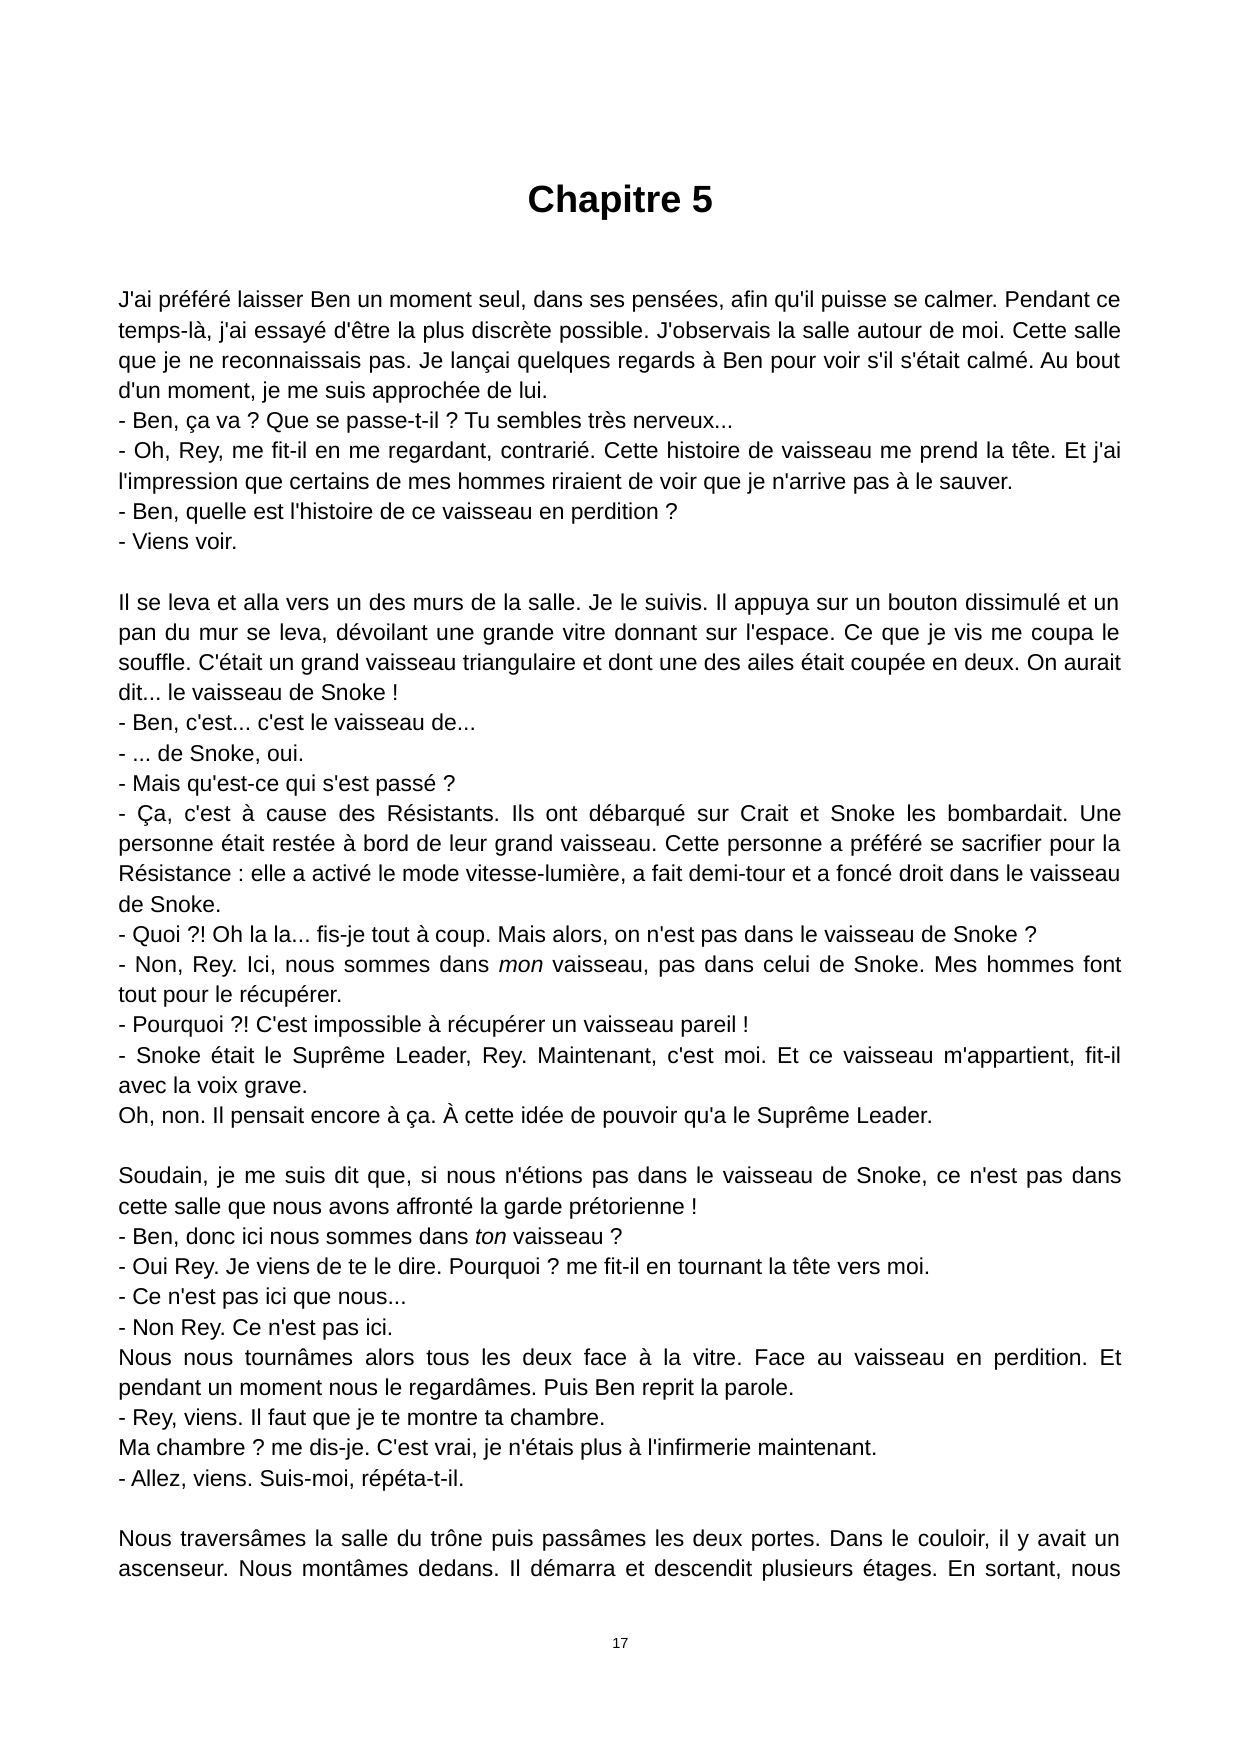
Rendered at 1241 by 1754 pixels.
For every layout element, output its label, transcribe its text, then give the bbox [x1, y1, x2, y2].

text - Ben, c'est... c'est le vaisseau de... [118, 709, 1122, 736]
text - Quoi ?! Oh la la... fis-je tout à coup. Mais alors, on n'est pas dans le vaisseau de Snoke ? [118, 921, 1122, 947]
text Soudain, je me suis dit que, si nous n'étions pas dans le vaisseau de Snoke, ce n'est pas dans cette salle que nous avons affronté la garde prétorienne ! [118, 1162, 1122, 1219]
text - Viens voir. [118, 528, 1122, 554]
text - Oh, Rey, me fit-il en me regardant, contrarié. Cette histoire de vaisseau me prend la tête. Et j'ai l'impression que certains de mes hommes riraient de voir que je n'arrive pas à le sauver. [118, 437, 1122, 494]
text - Ben, donc ici nous sommes dans ton vaisseau ? [118, 1223, 1122, 1249]
text Nous traversâmes la salle du trône puis passâmes les deux portes. Dans le couloir, il y avait un ascenseur. Nous montâmes dedans. Il démarra et descendit plusieurs étages. En sortant, nous [118, 1525, 1122, 1581]
text - Allez, viens. Suis-moi, répéta-t-il. [118, 1464, 1122, 1491]
text - Pourquoi ?! C'est impossible à récupérer un vaisseau pareil ! [118, 1011, 1122, 1038]
text - Ça, c'est à cause des Résistants. Ils ont débarqué sur Crait et Snoke les bombardait. Une personne était restée à bord de leur grand vaisseau. Cette personne a préféré se sacrifier pour la Résistance : elle a activé le mode vitesse-lumière, a fait demi-tour et a foncé droit dans le vaisseau de Snoke. [118, 800, 1122, 917]
text Nous nous tournâmes alors tous les deux face à la vitre. Face au vaisseau en perdition. Et pendant un moment nous le regardâmes. Puis Ben reprit la parole. [118, 1344, 1122, 1400]
text Oh, non. Il pensait encore à ça. À cette idée de pouvoir qu'a le Suprême Leader. [118, 1102, 1122, 1128]
text Ma chambre ? me dis-je. C'est vrai, je n'étais plus à l'infirmerie maintenant. [118, 1434, 1122, 1461]
text - Rey, viens. Il faut que je te montre ta chambre. [118, 1404, 1122, 1430]
text - Mais qu'est-ce qui s'est passé ? [118, 770, 1122, 796]
text - Oui Rey. Je viens de te le dire. Pourquoi ? me fit-il en tournant la tête vers moi. [118, 1253, 1122, 1279]
text - Non Rey. Ce n'est pas ici. [118, 1313, 1122, 1340]
text - Snoke était le Suprême Leader, Rey. Maintenant, c'est moi. Et ce vaisseau m'appartient, fit-il avec la voix grave. [118, 1042, 1122, 1098]
text - Ben, ça va ? Que se passe-t-il ? Tu sembles très nerveux... [118, 407, 1122, 433]
subtitle Chapitre 5 [118, 177, 1122, 221]
text - ... de Snoke, oui. [118, 739, 1122, 766]
text Il se leva et alla vers un des murs de la salle. Je le suivis. Il appuya sur un bouton dissimulé et un pan du mur se leva, dévoilant une grande vitre donnant sur l'espace. Ce que je vis me coupa le souffle. C'était un grand vaisseau triangulaire et dont une des ailes était coupée en deux. On aurait dit... le vaisseau de Snoke ! [118, 588, 1122, 705]
text - Non, Rey. Ici, nous sommes dans mon vaisseau, pas dans celui de Snoke. Mes hommes font tout pour le récupérer. [118, 951, 1122, 1007]
text J'ai préféré laisser Ben un moment seul, dans ses pensées, afin qu'il puisse se calmer. Pendant ce temps-là, j'ai essayé d'être la plus discrète possible. J'observais la salle autour de moi. Cette salle que je ne reconnaissais pas. Je lançai quelques regards à Ben pour voir s'il s'était calmé. Au bout d'un moment, je me suis approchée de lui. [118, 286, 1122, 403]
text - Ce n'est pas ici que nous... [118, 1283, 1122, 1309]
text - Ben, quelle est l'histoire de ce vaisseau en perdition ? [118, 498, 1122, 524]
